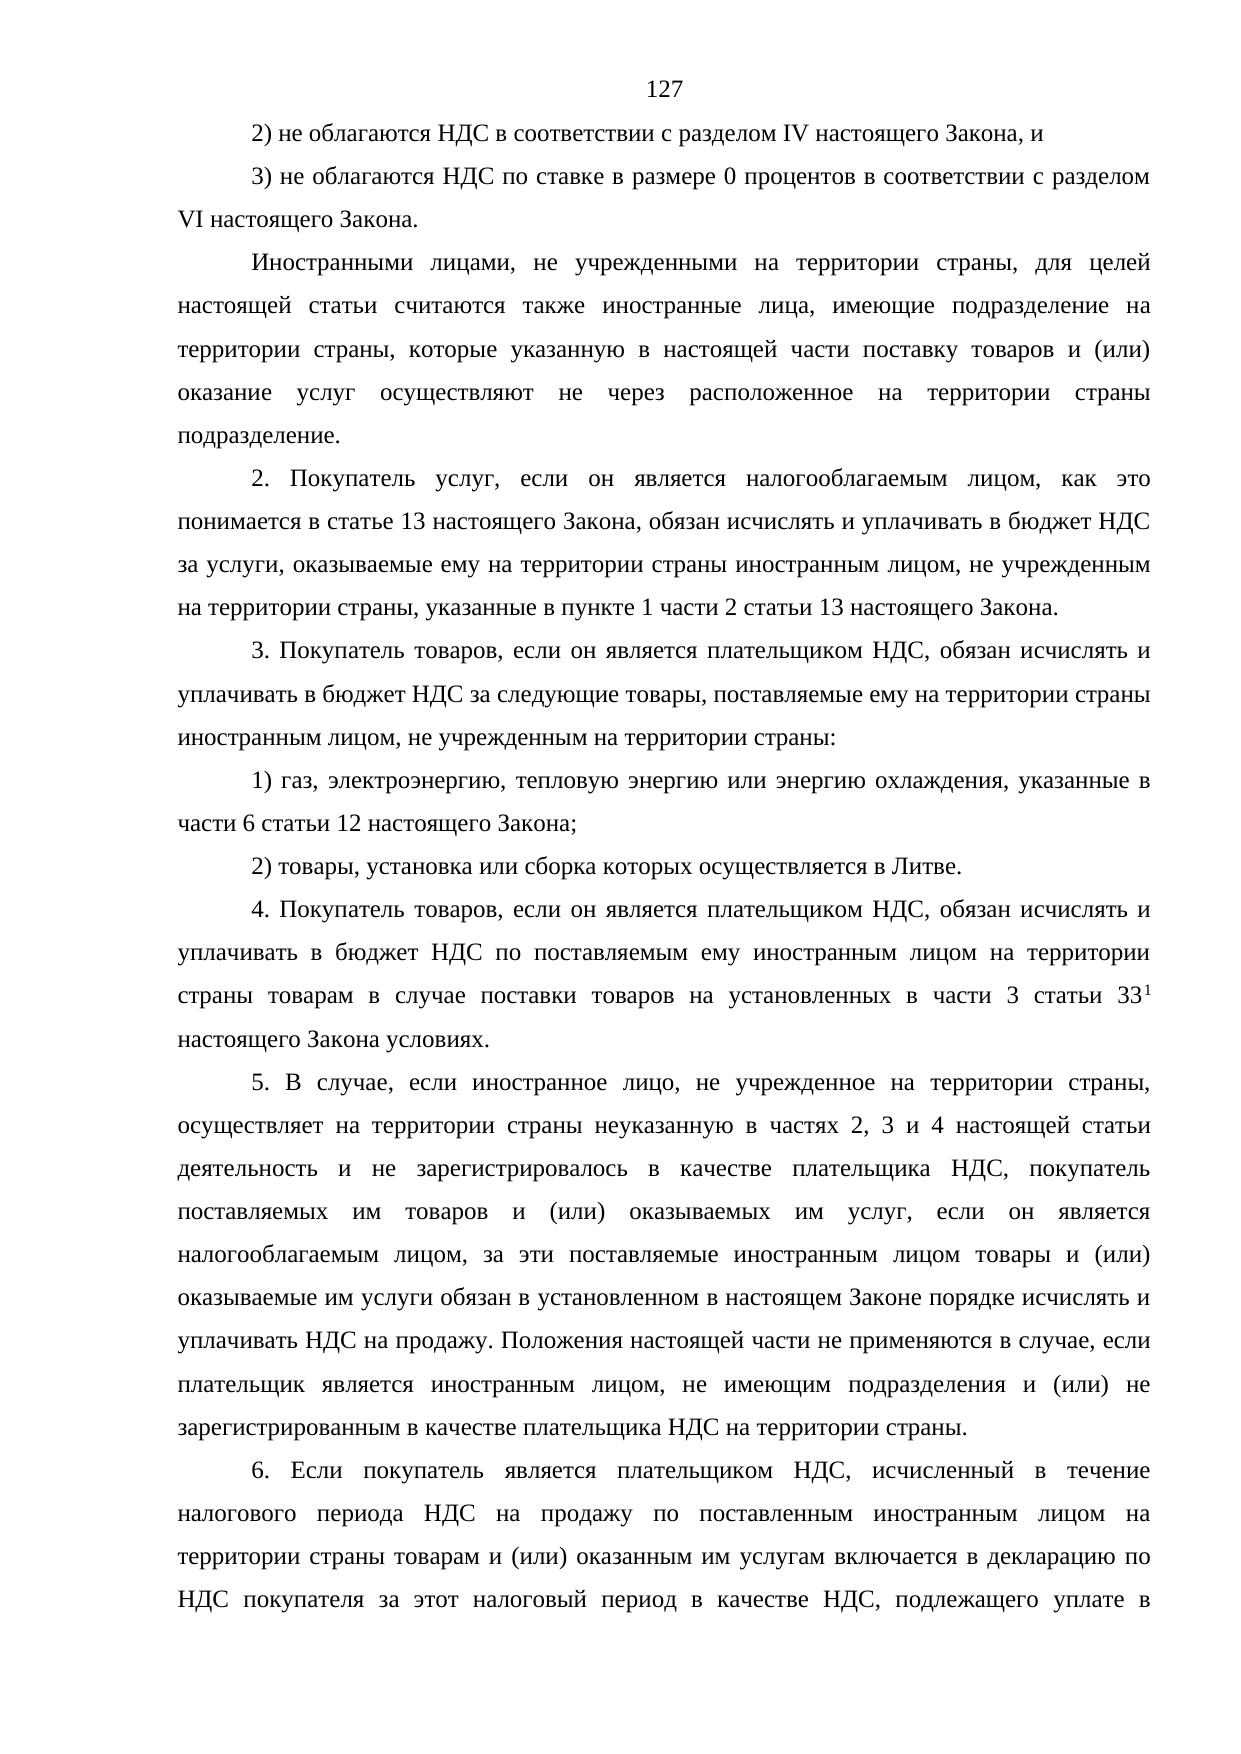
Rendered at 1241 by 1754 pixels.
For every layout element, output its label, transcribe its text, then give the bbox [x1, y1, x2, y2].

text Иностранными лицами, не учрежденными на территории страны, для целей настоящей статьи считаются также иностранные лица, имеющие подразделение на территории страны, которые указанную в настоящей части поставку товаров и (или) оказание услуг осуществляют не через расположенное на территории страны подразделение. [177, 247, 1152, 449]
text 5. В случае, если иностранное лицо, не учрежденное на территории страны, осуществляет на территории страны неуказанную в частях 2, 3 и 4 настоящей статьи деятельность и не зарегистрировалось в качестве плательщика НДС, покупатель поставляемых им товаров и (или) оказываемых им услуг, если он является налогооблагаемым лицом, за эти поставляемые иностранным лицом товары и (или) оказываемые им услуги обязан в установленном в настоящем Законе порядке исчислять и уплачивать НДС на продажу. Положения настоящей части не применяются в случае, если плательщик является иностранным лицом, не имеющим подразделения и (или) не зарегистрированным в качестве плательщика НДС на территории страны. [177, 1067, 1152, 1441]
text 3) не облагаются НДС по ставке в размере 0 процентов в соответствии с разделом VI настоящего Закона. [177, 161, 1152, 233]
text 2) не облагаются НДС в соответствии с разделом IV настоящего Закона, и [177, 118, 1152, 147]
text 2. Покупатель услуг, если он является налогооблагаемым лицом, как это понимается в статье 13 настоящего Закона, обязан исчислять и уплачивать в бюджет НДС за услуги, оказываемые ему на территории страны иностранным лицом, не учрежденным на территории страны, указанные в пункте 1 части 2 статьи 13 настоящего Закона. [177, 463, 1152, 621]
text 3. Покупатель товаров, если он является плательщиком НДС, обязан исчислять и уплачивать в бюджет НДС за следующие товары, поставляемые ему на территории страны иностранным лицом, не учрежденным на территории страны: [177, 636, 1152, 751]
text 4. Покупатель товаров, если он является плательщиком НДС, обязан исчислять и уплачивать в бюджет НДС по поставляемым ему иностранным лицом на территории страны товарам в случае поставки товаров на установленных в части 3 статьи 331 настоящего Закона условиях. [177, 894, 1152, 1052]
text 6. Если покупатель является плательщиком НДС, исчисленный в течение налогового периода НДС на продажу по поставленным иностранным лицом на территории страны товарам и (или) оказанным им услугам включается в декларацию по НДС покупателя за этот налоговый период в качестве НДС, подлежащего уплате в [177, 1455, 1152, 1613]
text 2) товары, установка или сборка которых осуществляется в Литве. [177, 851, 1152, 880]
text 1) газ, электроэнергию, тепловую энергию или энергию охлаждения, указанные в части 6 статьи 12 настоящего Закона; [177, 765, 1152, 837]
